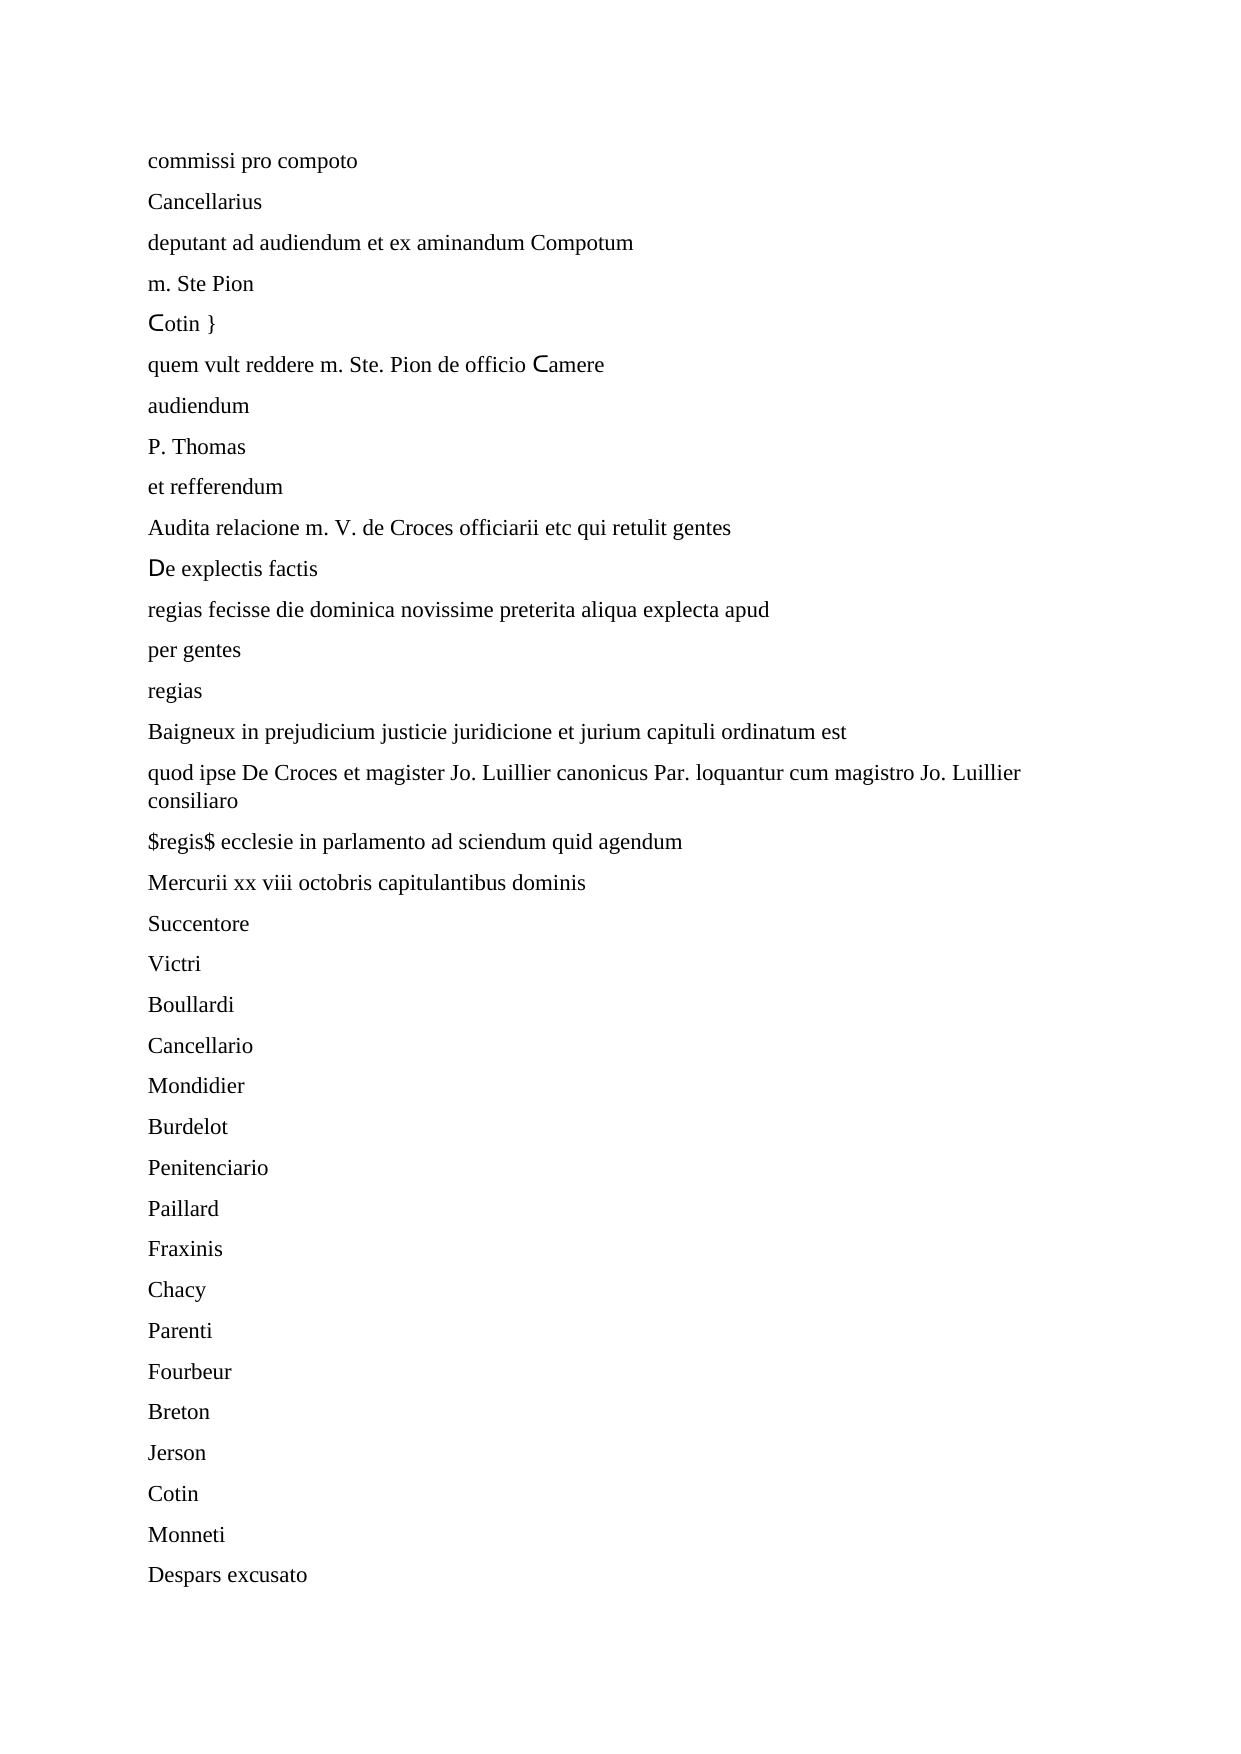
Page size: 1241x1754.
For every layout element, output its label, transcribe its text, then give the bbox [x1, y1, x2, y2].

text Baigneux in prejudicium justicie juridicione et jurium capituli ordinatum est [148, 718, 1093, 744]
text Cancellarius [148, 188, 1093, 215]
text Victri [148, 950, 1093, 977]
text Cancellario [148, 1032, 1093, 1058]
text audiendum [148, 392, 1093, 418]
text ᗞe explectis factis [148, 555, 1093, 581]
text et refferendum [148, 473, 1093, 500]
text P. Thomas [148, 433, 1093, 459]
text Boullardi [148, 991, 1093, 1017]
text Fraxinis [148, 1236, 1093, 1262]
text Chacy [148, 1276, 1093, 1303]
text Breton [148, 1398, 1093, 1425]
text deputant ad audiendum et ex aminandum Compotum [148, 229, 1093, 255]
text regias fecisse die dominica novissime preterita aliqua explecta apud [148, 596, 1093, 622]
text ᑕotin } [148, 311, 1093, 337]
text Burdelot [148, 1113, 1093, 1140]
text Despars excusato [148, 1561, 1093, 1588]
text Monneti [148, 1521, 1093, 1547]
text m. Ste Pion [148, 270, 1093, 296]
text $regis$ ecclesie in parlamento ad sciendum quid agendum [148, 828, 1093, 854]
text Parenti [148, 1317, 1093, 1343]
text Audita relacione m. V. de Croces officiarii etc qui retulit gentes [148, 514, 1093, 541]
text quod ipse De Croces et magister Jo. Luillier canonicus Par. loquantur cum magistro Jo. Luillier consiliaro [148, 758, 1093, 814]
text Penitenciario [148, 1154, 1093, 1180]
text Mondidier [148, 1073, 1093, 1099]
text commissi pro compoto [148, 148, 1093, 174]
text Cotin [148, 1480, 1093, 1506]
text Succentore [148, 910, 1093, 936]
text Mercurii xx viii octobris capitulantibus dominis [148, 869, 1093, 895]
text quem vult reddere m. Ste. Pion de officio ᑕamere [148, 351, 1093, 378]
text Fourbeur [148, 1358, 1093, 1384]
text regias [148, 677, 1093, 703]
text per gentes [148, 636, 1093, 663]
text Paillard [148, 1195, 1093, 1221]
text Jerson [148, 1439, 1093, 1466]
